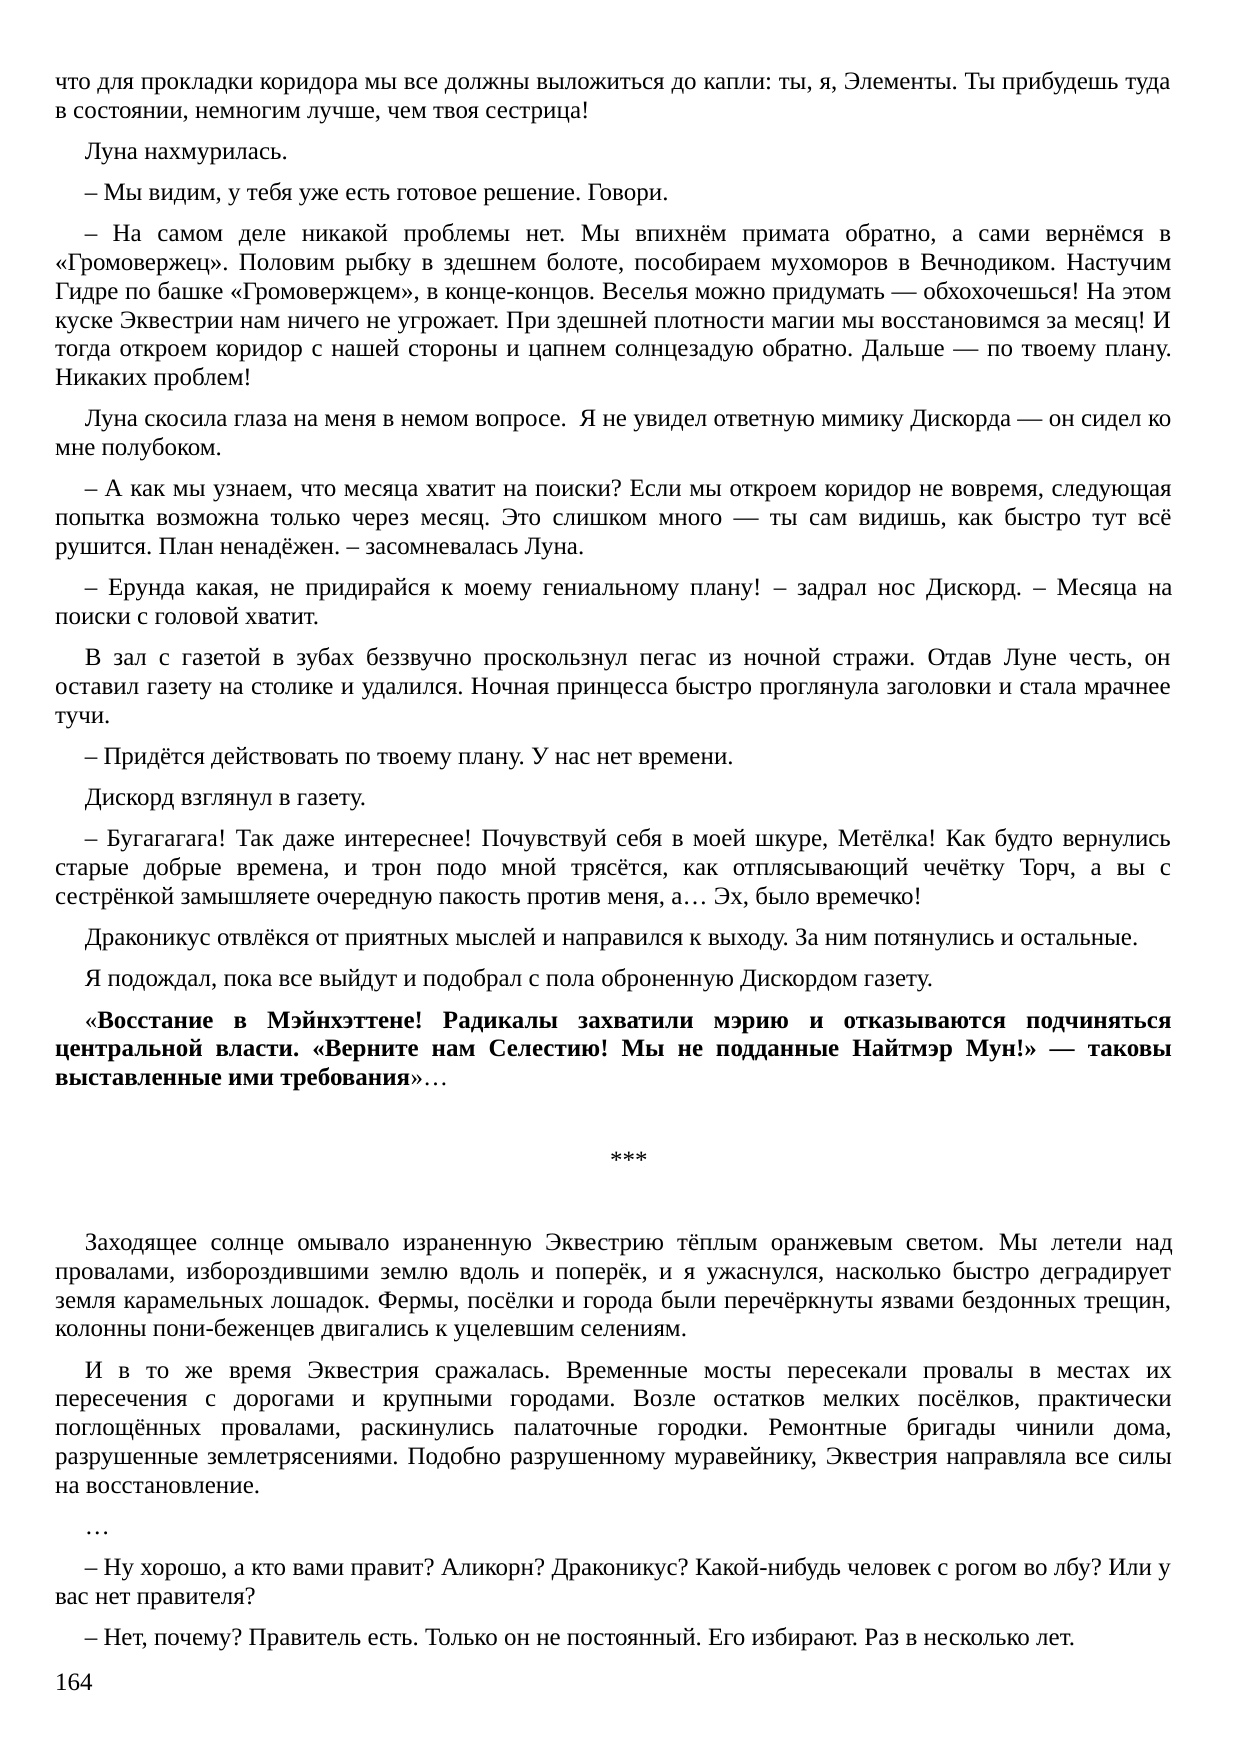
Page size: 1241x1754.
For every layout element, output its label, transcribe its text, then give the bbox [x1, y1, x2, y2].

text Драконикус отвлёкся от приятных мыслей и направился к выходу. За ним потянулись и остальные. [55, 922, 1173, 951]
text – Мы видим, у тебя уже есть готовое решение. Говори. [55, 177, 1173, 206]
text В зал с газетой в зубах беззвучно проскользнул пегас из ночной стражи. Отдав Луне честь, он оставил газету на столике и удалился. Ночная принцесса быстро проглянула заголовки и стала мрачнее тучи. [55, 642, 1173, 728]
text что для прокладки коридора мы все должны выложиться до капли: ты, я, Элементы. Ты прибудешь туда в состоянии, немногим лучше, чем твоя сестрица! [55, 66, 1173, 123]
text *** [55, 1145, 1173, 1173]
text – Бугагагага! Так даже интереснее! Почувствуй себя в моей шкуре, Метёлка! Как будто вернулись старые добрые времена, и трон подо мной трясётся, как отплясывающий чечётку Торч, а вы с сестрёнкой замышляете очередную пакость против меня, а… Эх, было времечко! [55, 823, 1173, 910]
text – Ну хорошо, а кто вами правит? Аликорн? Драконикус? Какой-нибудь человек с рогом во лбу? Или у вас нет правителя? [55, 1552, 1173, 1610]
text Луна скосила глаза на меня в немом вопросе. Я не увидел ответную мимику Дискорда — он сидел ко мне полубоком. [55, 403, 1173, 461]
text – Придётся действовать по твоему плану. У нас нет времени. [55, 741, 1173, 770]
text Дискорд взглянул в газету. [55, 782, 1173, 811]
text – На самом деле никакой проблемы нет. Мы впихнём примата обратно, а сами вернёмся в «Громовержец». Половим рыбку в здешнем болоте, пособираем мухоморов в Вечнодиком. Настучим Гидре по башке «Громовержцем», в конце-концов. Веселья можно придумать — обхохочешься! На этом куске Эквестрии нам ничего не угрожает. При здешней плотности магии мы восстановимся за месяц! И тогда откроем коридор с нашей стороны и цапнем солнцезадую обратно. Дальше — по твоему плану. Никаких проблем! [55, 218, 1173, 391]
text Я подождал, пока все выйдут и подобрал с пола оброненную Дискордом газету. [55, 963, 1173, 992]
text – Ерунда какая, не придирайся к моему гениальному плану! – задрал нос Дискорд. – Месяца на поиски с головой хватит. [55, 572, 1173, 630]
text «Восстание в Мэйнхэттене! Радикалы захватили мэрию и отказываются подчиняться центральной власти. «Верните нам Селестию! Мы не подданные Найтмэр Мун!» — таковы выставленные ими требования»… [55, 1005, 1173, 1091]
text – Нет, почему? Правитель есть. Только он не постоянный. Его избирают. Раз в несколько лет. [55, 1622, 1173, 1651]
text … [55, 1511, 1173, 1540]
text Луна нахмурилась. [55, 136, 1173, 165]
text – А как мы узнаем, что месяца хватит на поиски? Если мы откроем коридор не вовремя, следующая попытка возможна только через месяц. Это слишком много — ты сам видишь, как быстро тут всё рушится. План ненадёжен. – засомневалась Луна. [55, 473, 1173, 560]
text И в то же время Эквестрия сражалась. Временные мосты пересекали провалы в местах их пересечения с дорогами и крупными городами. Возле остатков мелких посёлков, практически поглощённых провалами, раскинулись палаточные городки. Ремонтные бригады чинили дома, разрушенные землетрясениями. Подобно разрушенному муравейнику, Эквестрия направляла все силы на восстановление. [55, 1355, 1173, 1498]
text Заходящее солнце омывало израненную Эквестрию тёплым оранжевым светом. Мы летели над провалами, избороздившими землю вдоль и поперёк, и я ужаснулся, насколько быстро деградирует земля карамельных лошадок. Фермы, посёлки и города были перечёркнуты язвами бездонных трещин, колонны пони-беженцев двигались к уцелевшим селениям. [55, 1227, 1173, 1342]
